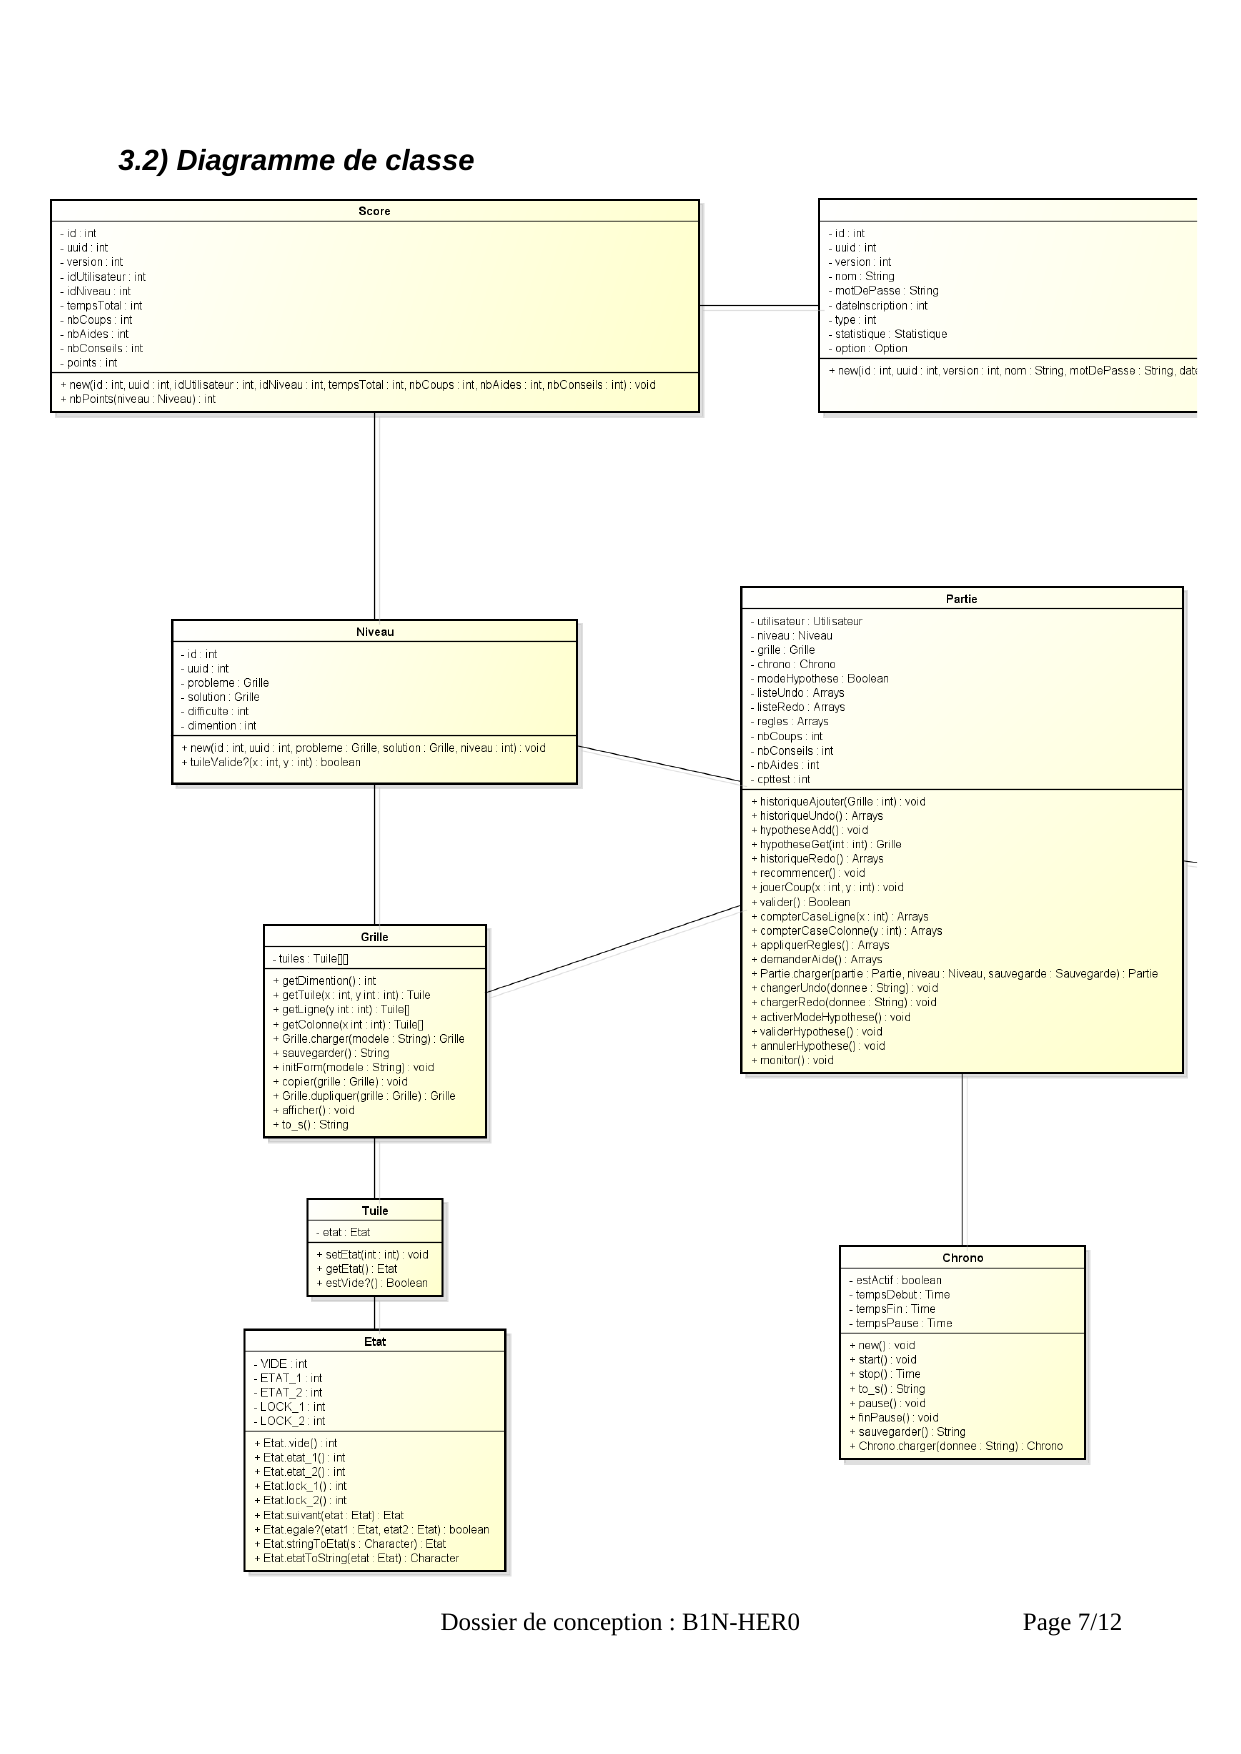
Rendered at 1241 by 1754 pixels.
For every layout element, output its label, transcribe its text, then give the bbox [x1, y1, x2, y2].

subtitle 3.2) Diagramme de classe [118, 143, 1122, 177]
picture [43, 184, 1198, 1579]
